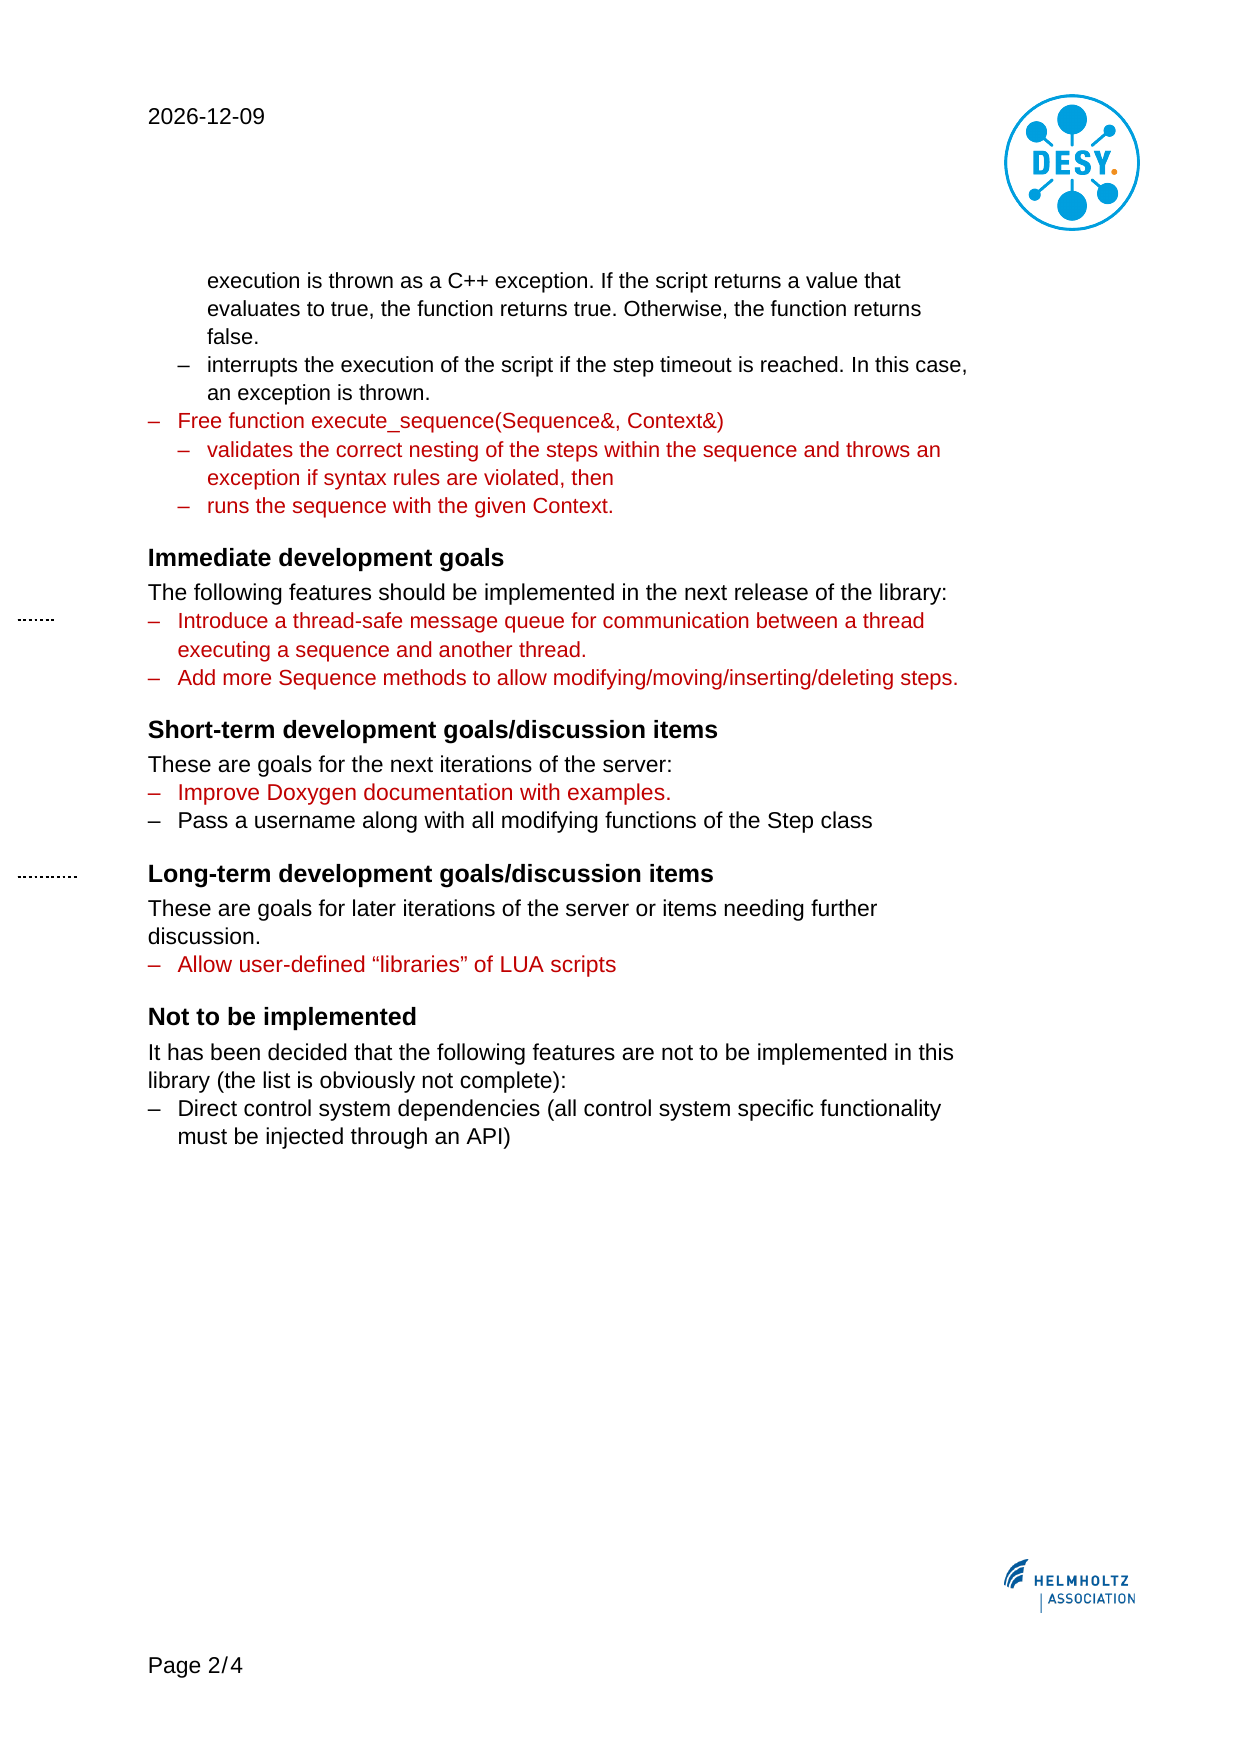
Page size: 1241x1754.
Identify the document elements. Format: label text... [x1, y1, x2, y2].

text The following features should be implemented in the next release of the library: [148, 578, 974, 606]
list validates the correct nesting of the steps within the sequence and throws an exception if syntax rules are violated, then [177, 434, 974, 491]
list Add more Sequence methods to allow modifying/moving/inserting/deleting steps. [148, 663, 974, 691]
list Direct control system dependencies (all control system specific functionality must be injected through an API) [148, 1094, 974, 1150]
list Improve Doxygen documentation with examples. [148, 778, 974, 806]
list Free function execute_sequence(Sequence&, Context&) [148, 406, 974, 434]
subtitle Not to be implemented [148, 1003, 974, 1031]
list Allow user-defined “libraries” of LUA scripts [148, 950, 974, 978]
list Introduce a thread-safe message queue for communication between a thread executing a sequence and another thread. [148, 606, 974, 663]
list Pass a username along with all modifying functions of the Step class [148, 806, 974, 834]
list interrupts the execution of the script if the step timeout is reached. In this case, an exception is thrown. [177, 350, 974, 406]
text It has been decided that the following features are not to be implemented in this library (the list is obviously not complete): [148, 1038, 974, 1094]
subtitle Long-term development goals/discussion items [148, 859, 974, 888]
list runs the sequence with the given Context. [177, 491, 974, 519]
text These are goals for later iterations of the server or items needing further discussion. [148, 894, 974, 950]
subtitle Short-term development goals/discussion items [148, 716, 974, 744]
list execution is thrown as a C++ exception. If the script returns a value that evaluates to true, the function returns true. Otherwise, the function returns false. [177, 266, 974, 350]
subtitle Immediate development goals [148, 544, 974, 572]
text These are goals for the next iterations of the server: [148, 750, 974, 778]
